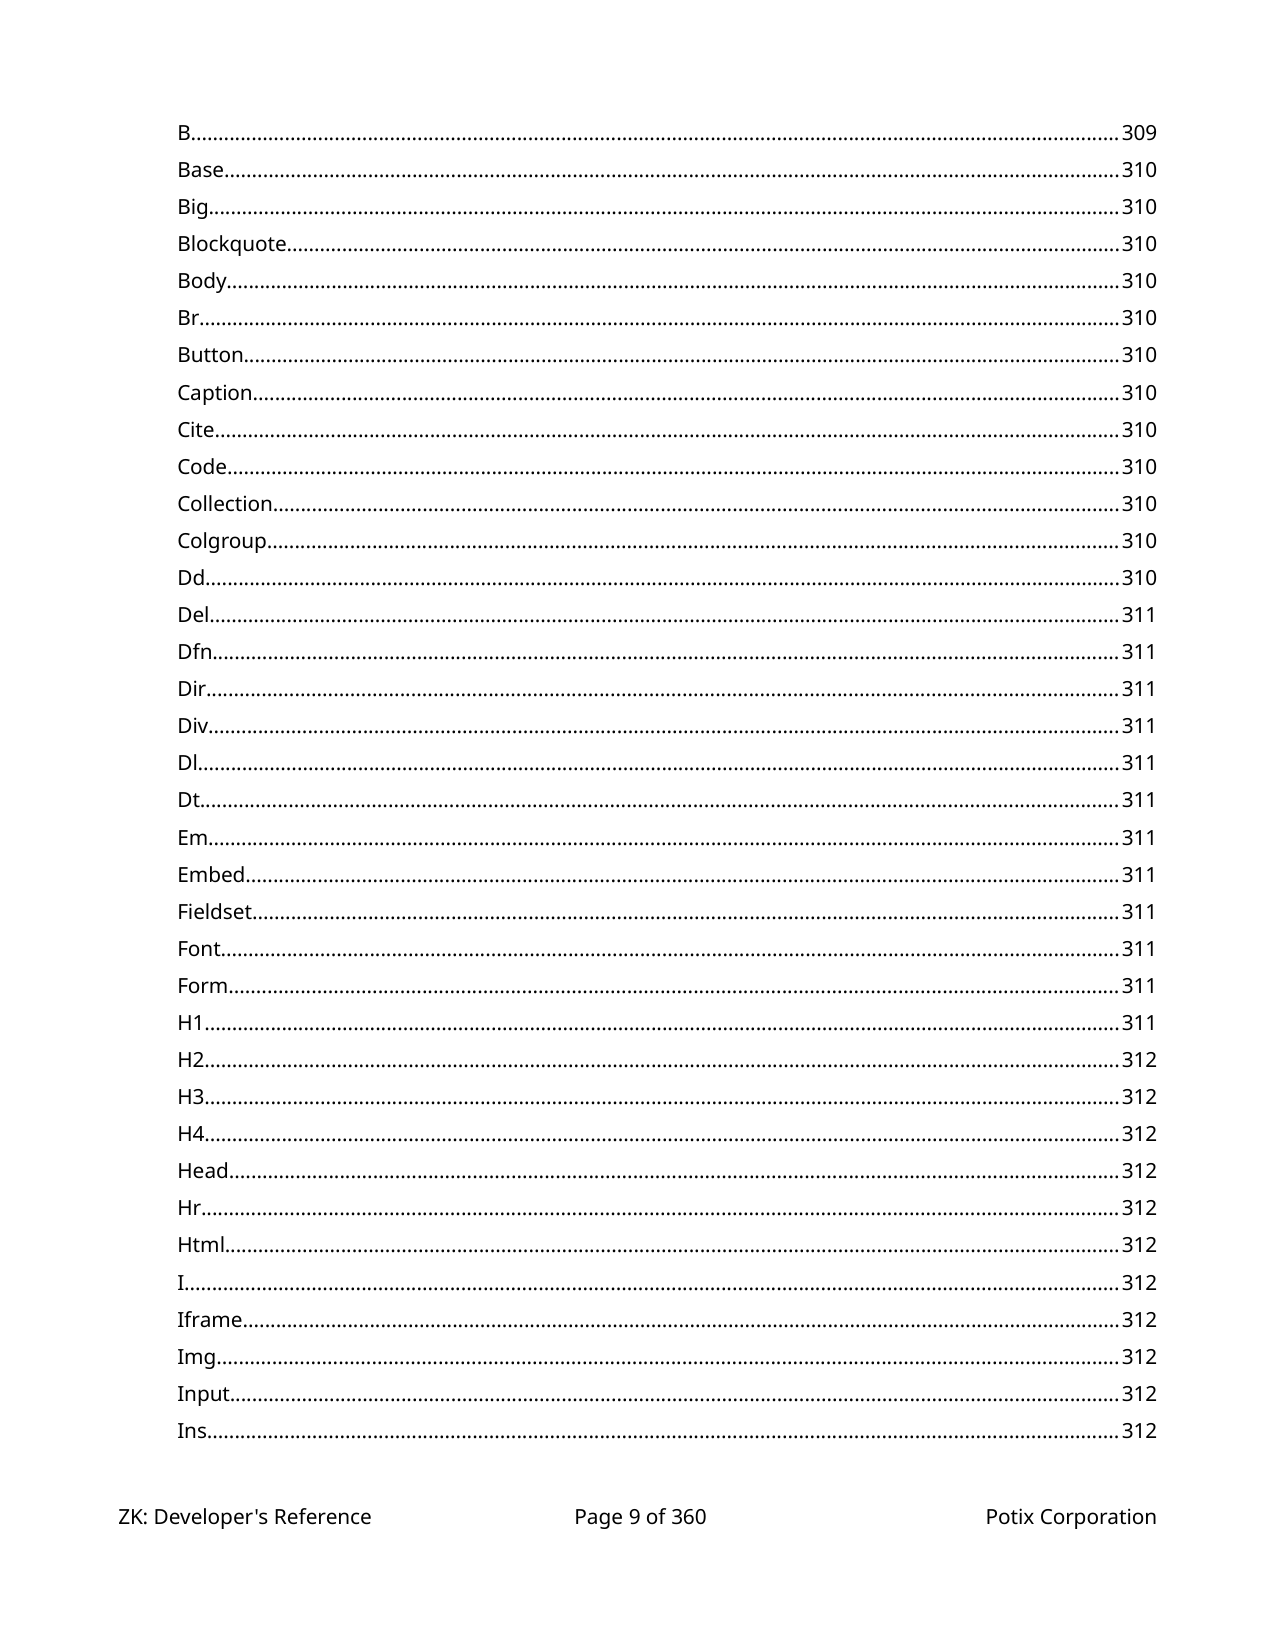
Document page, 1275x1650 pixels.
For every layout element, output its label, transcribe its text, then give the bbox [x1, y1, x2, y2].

text Code 310 [177, 452, 1157, 480]
text Font 311 [177, 934, 1157, 962]
text Div 311 [177, 711, 1157, 740]
text Dir 311 [177, 674, 1157, 703]
text B 309 [177, 118, 1157, 146]
text Caption 310 [177, 378, 1157, 406]
text Img 312 [177, 1342, 1157, 1370]
text Html 312 [177, 1231, 1157, 1259]
text H3 312 [177, 1082, 1157, 1111]
text Cite 310 [177, 415, 1157, 443]
text Embed 311 [177, 860, 1157, 888]
text Input 312 [177, 1379, 1157, 1407]
text Button 310 [177, 341, 1157, 369]
text Dfn 311 [177, 637, 1157, 666]
text Del 311 [177, 600, 1157, 628]
text Iframe 312 [177, 1305, 1157, 1333]
text Dl 311 [177, 748, 1157, 777]
text Colgroup 310 [177, 526, 1157, 554]
text I 312 [177, 1268, 1157, 1296]
text H1 311 [177, 1008, 1157, 1036]
text Big 310 [177, 192, 1157, 221]
text Base 310 [177, 155, 1157, 183]
text Dt 311 [177, 786, 1157, 814]
text Collection 310 [177, 489, 1157, 517]
text Fieldset 311 [177, 897, 1157, 925]
text H2 312 [177, 1045, 1157, 1073]
text Form 311 [177, 971, 1157, 999]
text Head 312 [177, 1156, 1157, 1185]
text H4 312 [177, 1119, 1157, 1148]
text Ins 312 [177, 1416, 1157, 1444]
text Blockquote 310 [177, 229, 1157, 258]
text Hr 312 [177, 1193, 1157, 1222]
text Br 310 [177, 303, 1157, 332]
text Body 310 [177, 266, 1157, 295]
text Dd 310 [177, 563, 1157, 591]
text Em 311 [177, 823, 1157, 851]
